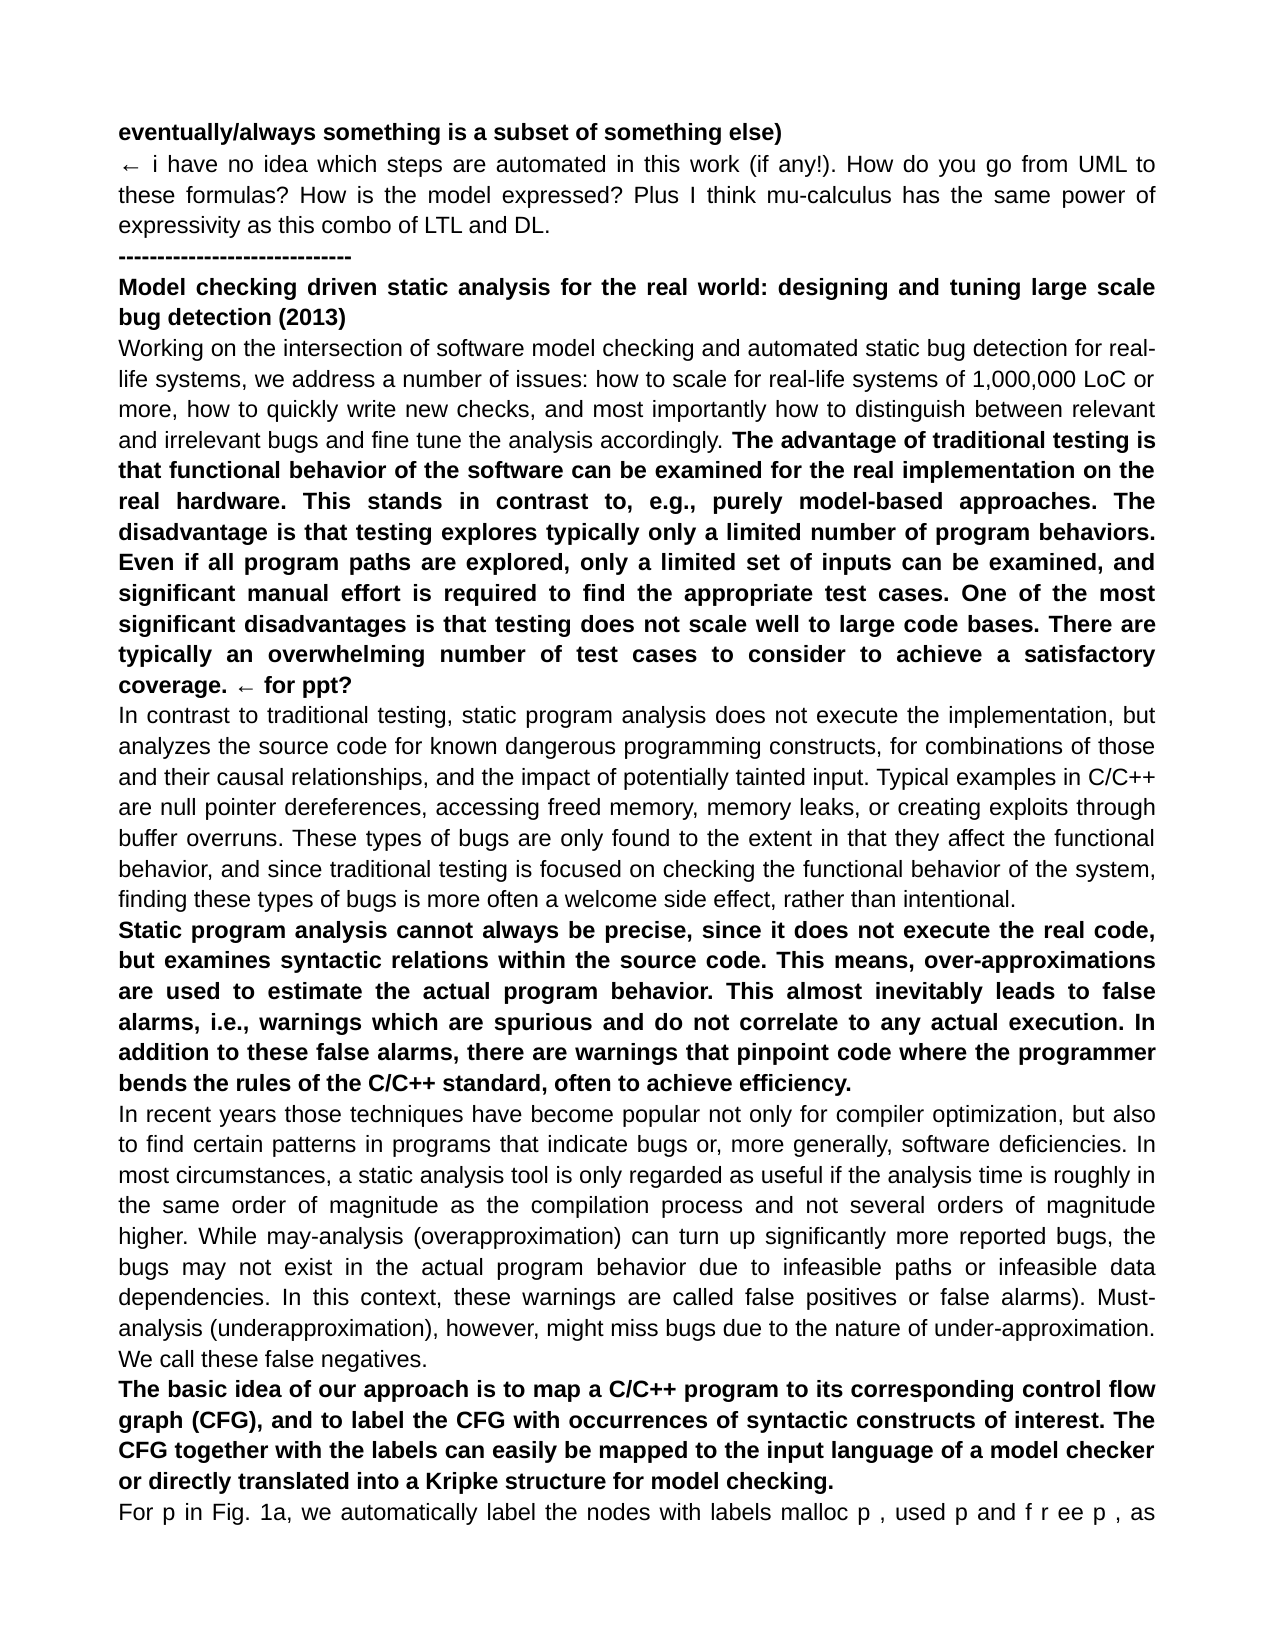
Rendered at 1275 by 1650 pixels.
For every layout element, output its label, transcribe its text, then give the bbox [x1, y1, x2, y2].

text In contrast to traditional testing, static program analysis does not execute the implementation, but analyzes the source code for known dangerous programming constructs, for combinations of those and their causal relationships, and the impact of potentially tainted input. Typical examples in C/C++ are null pointer dereferences, accessing freed memory, memory leaks, or creating exploits through buffer overruns. These types of bugs are only found to the extent in that they affect the functional behavior, and since traditional testing is focused on checking the functional behavior of the system, finding these types of bugs is more often a welcome side effect, rather than intentional. [118, 702, 1157, 912]
text In recent years those techniques have become popular not only for compiler optimization, but also to find certain patterns in programs that indicate bugs or, more generally, software deficiencies. In most circumstances, a static analysis tool is only regarded as useful if the analysis time is roughly in the same order of magnitude as the compilation process and not several orders of magnitude higher. While may-analysis (overapproximation) can turn up significantly more reported bugs, the bugs may not exist in the actual program behavior due to infeasible paths or infeasible data dependencies. In this context, these warnings are called false positives or false alarms). Must-analysis (underapproximation), however, might miss bugs due to the nature of under-approximation. We call these false negatives. [118, 1100, 1157, 1372]
text Working on the intersection of software model checking and automated static bug detection for real-life systems, we address a number of issues: how to scale for real-life systems of 1,000,000 LoC or more, how to quickly write new checks, and most importantly how to distinguish between relevant and irrelevant bugs and fine tune the analysis accordingly. The advantage of traditional testing is that functional behavior of the software can be examined for the real implementation on the real hardware. This stands in contrast to, e.g., purely model-based approaches. The disadvantage is that testing explores typically only a limited number of program behaviors. Even if all program paths are explored, only a limited set of inputs can be examined, and significant manual effort is required to find the appropriate test cases. One of the most significant disadvantages is that testing does not scale well to large code bases. There are typically an overwhelming number of test cases to consider to achieve a satisfactory coverage. ← for ppt? [118, 334, 1157, 698]
text ------------------------------ [118, 242, 1157, 269]
text Static program analysis cannot always be precise, since it does not execute the real code, but examines syntactic relations within the source code. This means, over-approximations are used to estimate the actual program behavior. This almost inevitably leads to false alarms, i.e., warnings which are spurious and do not correlate to any actual execution. In addition to these false alarms, there are warnings that pinpoint code where the programmer bends the rules of the C/C++ standard, often to achieve efficiency. [118, 916, 1157, 1096]
text The basic idea of our approach is to map a C/C++ program to its corresponding control flow graph (CFG), and to label the CFG with occurrences of syntactic constructs of interest. The CFG together with the labels can easily be mapped to the input language of a model checker or directly translated into a Kripke structure for model checking. [118, 1376, 1157, 1494]
text eventually/always something is a subset of something else) [118, 118, 1157, 145]
text Model checking driven static analysis for the real world: designing and tuning large scale bug detection (2013) [118, 273, 1157, 331]
text ← i have no idea which steps are automated in this work (if any!). How do you go from UML to these formulas? How is the model expressed? Plus I think mu-calculus has the same power of expressivity as this combo of LTL and DL. [118, 149, 1157, 239]
text For p in Fig. 1a, we automatically label the nodes with labels malloc p , used p and f r ee p , as [118, 1498, 1157, 1525]
